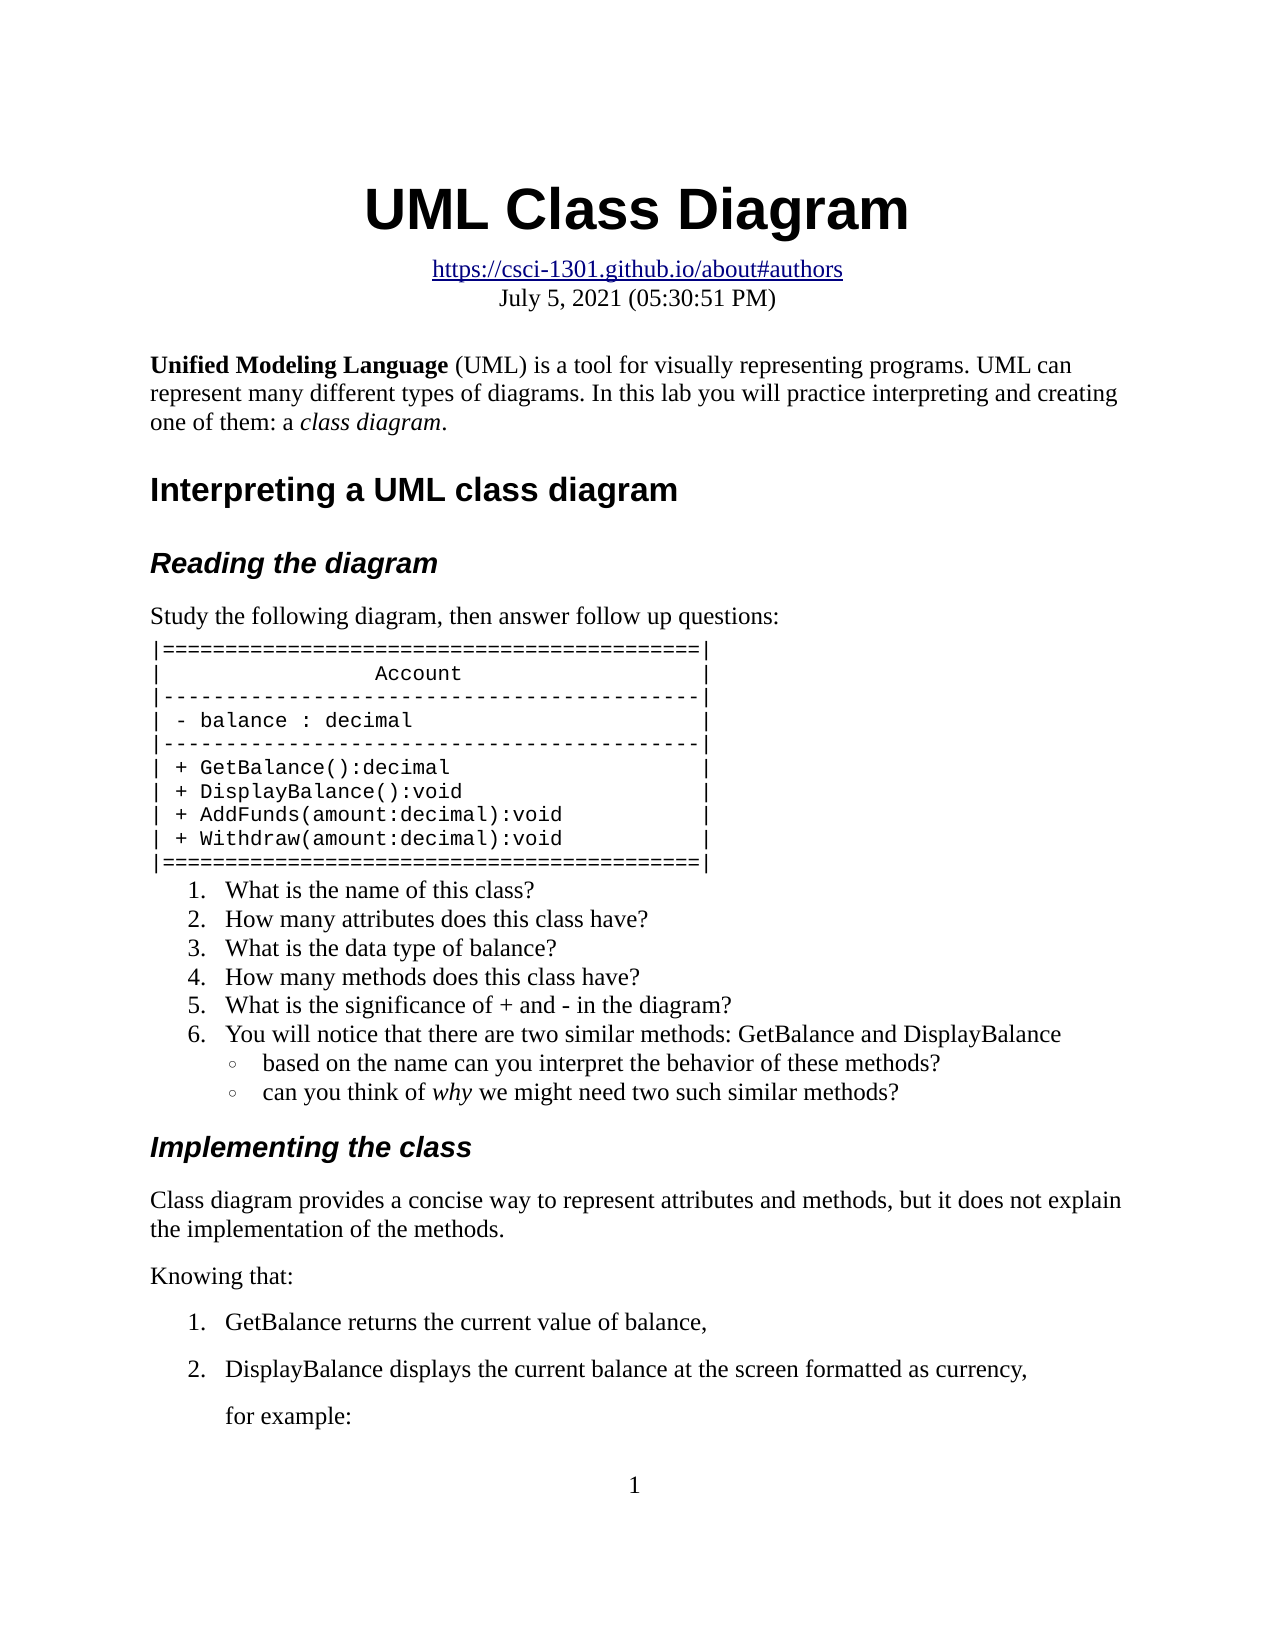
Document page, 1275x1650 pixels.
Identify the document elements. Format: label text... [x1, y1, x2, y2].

text |-------------------------------------------| [150, 733, 1125, 757]
list can you think of why we might need two such similar methods? [225, 1077, 1125, 1105]
subtitle Reading the diagram [150, 546, 1125, 580]
text Class diagram provides a concise way to represent attributes and methods, but it does not explain the implementation of the methods. [150, 1185, 1125, 1243]
list What is the name of this class? [187, 875, 1125, 904]
list based on the name can you interpret the behavior of these methods? [225, 1048, 1125, 1077]
list What is the data type of balance? [187, 933, 1125, 962]
text https://csci-1301.github.io/about#authors [150, 254, 1125, 283]
list DisplayBalance displays the current balance at the screen formatted as currency, [187, 1354, 1125, 1383]
list GetBalance returns the current value of balance, [187, 1307, 1125, 1336]
text | - balance : decimal | [150, 710, 1125, 733]
text | Account | [150, 662, 1125, 686]
text |-------------------------------------------| [150, 686, 1125, 710]
text | + AddFunds(amount:decimal):void | [150, 804, 1125, 828]
text | + Withdraw(amount:decimal):void | [150, 828, 1125, 852]
text Knowing that: [150, 1261, 1125, 1289]
text |===========================================| [150, 639, 1125, 662]
text | + DisplayBalance():void | [150, 781, 1125, 804]
text Study the following diagram, then answer follow up questions: [150, 601, 1125, 630]
text Unified Modeling Language (UML) is a tool for visually representing programs. UML can represent many different types of diagrams. In this lab you will practice interpreting and creating one of them: a class diagram. [150, 350, 1125, 436]
subtitle Implementing the class [150, 1130, 1125, 1164]
text |===========================================| [150, 852, 1125, 875]
text July 5, 2021 (05:30:51 PM) [150, 283, 1125, 312]
title UML Class Diagram [150, 175, 1125, 242]
list for example: [187, 1401, 1125, 1429]
subtitle Interpreting a UML class diagram [150, 470, 1125, 509]
list How many attributes does this class have? [187, 904, 1125, 933]
text | + GetBalance():decimal | [150, 757, 1125, 781]
list You will notice that there are two similar methods: GetBalance and DisplayBalance [187, 1019, 1125, 1048]
list How many methods does this class have? [187, 962, 1125, 990]
list What is the significance of + and - in the diagram? [187, 990, 1125, 1019]
